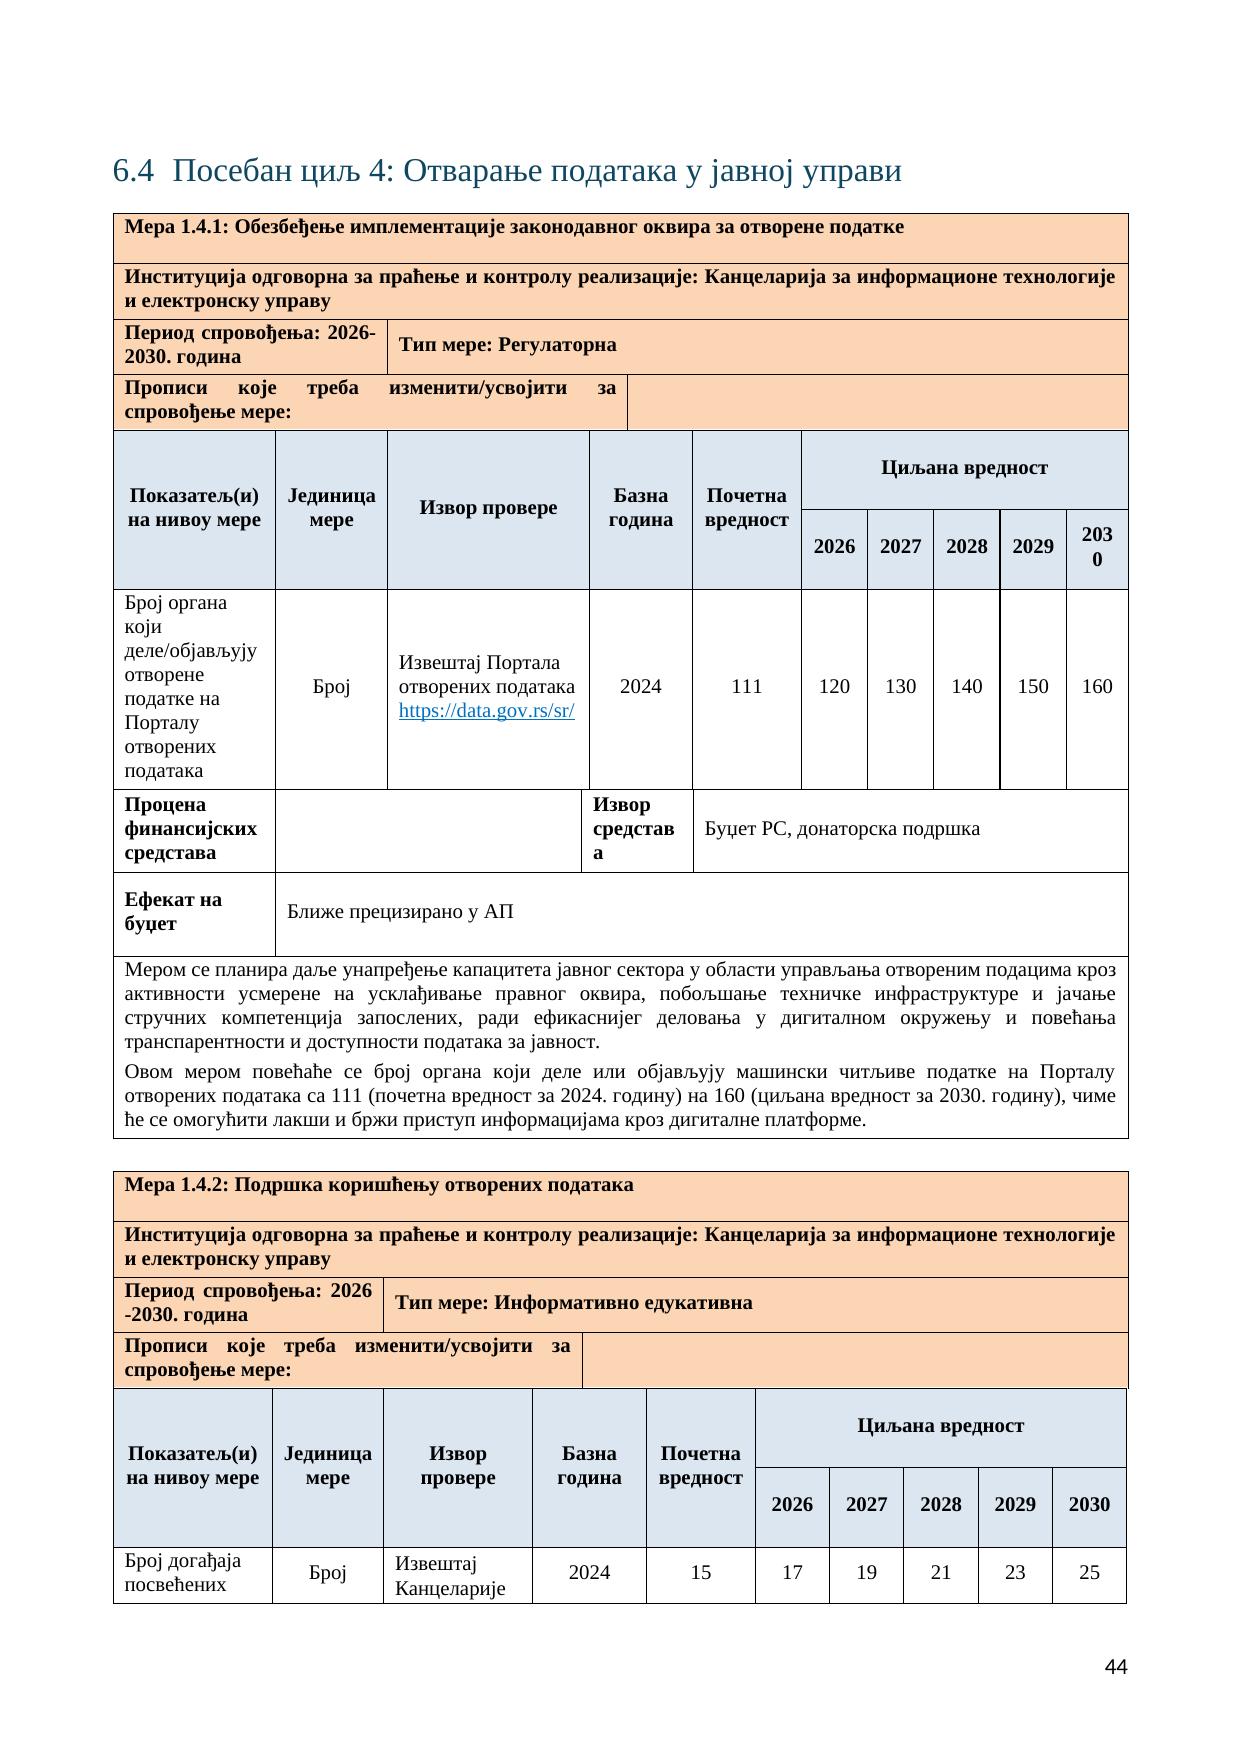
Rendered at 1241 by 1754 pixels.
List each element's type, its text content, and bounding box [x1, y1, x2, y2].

table_cell Извор средстава [582, 790, 693, 872]
table_cell Институција одговорна за праћење и контролу реализације: Канцеларија за информационе технологије и електронску управу [114, 1222, 1128, 1277]
table_cell 2026 [802, 510, 867, 589]
table_cell Мером се планира даље унапређење капацитета јавног сектора у области управљања отвореним подацима кроз активности усмерене на усклађивање правног оквира, побољшање техничке инфраструктуре и јачање стручних компетенција запослених, ради ефикаснијег деловања у дигиталном окружењу и повећања транспарентности и доступности података за јавност. Овом мером повећаће се број органа који деле или објављују машински читљиве податке на Порталу отворених података са 111 (почетна вредност за 2024. годину) на 160 (циљана вредност за 2030. годину), чиме ће се омогућити лакши и бржи приступ информацијама кроз дигиталне платформе. [114, 957, 1128, 1138]
table_cell Ефекат на буџет [114, 873, 275, 956]
table_cell Јединица мере [276, 431, 387, 589]
table_cell 2030 [1067, 510, 1128, 589]
table_cell Базна година [533, 1389, 646, 1547]
table_cell Почетна вредност [647, 1389, 755, 1547]
table_cell 111 [693, 590, 801, 789]
table_cell Базна година [590, 431, 692, 589]
table_cell 2029 [979, 1468, 1052, 1547]
table_cell 130 [868, 590, 933, 789]
table_cell Циљана вредност [802, 431, 1128, 509]
table_cell Број органа који деле/објављују отворене податке на Порталу отворених података [114, 590, 275, 789]
table_cell Циљана вредност [756, 1389, 1126, 1467]
table_cell Почетна вредност [693, 431, 801, 589]
table_cell Буџет РС, донаторска подршка [694, 790, 1128, 872]
table_cell Институција одговорна за праћење и контролу реализације: Канцеларија за информационе технологије и електронску управу [114, 264, 1128, 319]
table_cell 2027 [868, 510, 933, 589]
table_cell 2028 [934, 510, 999, 589]
table_cell 2027 [830, 1468, 903, 1547]
table_cell 17 [756, 1548, 829, 1603]
table_cell [628, 375, 1128, 429]
table_cell Јединица мере [273, 1389, 383, 1547]
table_cell 160 [1067, 590, 1128, 789]
table_cell Период спровођења: 2026 -2030. година [114, 1278, 383, 1332]
table_cell 23 [979, 1548, 1052, 1603]
table_cell 150 [1001, 590, 1066, 789]
table_cell Прописи које треба изменити/усвојити за спровођење мере: [114, 1333, 582, 1387]
table_cell Ближе прецизирано у АП [276, 873, 1128, 956]
table_cell Број догађаја посвећених [114, 1548, 272, 1603]
table_cell Показатељ(и) на нивоу мере [114, 1389, 272, 1547]
table_cell 2024 [533, 1548, 646, 1603]
table_cell 2026 [756, 1468, 829, 1547]
table_cell Тип мере: Регулаторна [388, 320, 1128, 374]
table_cell 21 [904, 1548, 978, 1603]
table_cell 2029 [1001, 510, 1066, 589]
table_cell 2024 [590, 590, 692, 789]
table_cell Извештај Портала отворених података https://data.gov.rs/sr/ [388, 590, 589, 789]
table_cell Прописи које треба изменити/усвојити за спровођење мере: [114, 375, 627, 429]
table_cell Период спровођења: 2026-2030. година [114, 320, 387, 374]
table_cell 140 [934, 590, 999, 789]
table_cell 25 [1053, 1548, 1126, 1603]
table_cell [583, 1333, 1128, 1387]
table_cell Извор провере [388, 431, 589, 589]
subtitle Посебан циљ 4: Отварање података у јавној управи [112, 150, 1128, 188]
table_cell 19 [830, 1548, 903, 1603]
table_cell Показатељ(и) на нивоу мере [114, 431, 275, 589]
table_cell [276, 790, 581, 872]
table_cell 2030 [1053, 1468, 1126, 1547]
table_cell Процена финансијских средстава [114, 790, 275, 872]
table_cell Број [276, 590, 387, 789]
table_cell 120 [802, 590, 867, 789]
table_header Мера 1.4.1: Обезбеђење имплементације законодавног оквира за отворене податке [114, 214, 1128, 263]
table_cell Извештај Канцеларије [384, 1548, 532, 1603]
table_cell Извор провере [384, 1389, 532, 1547]
table_header Мера 1.4.2: Подршка коришћењу отворених података [114, 1172, 1128, 1221]
table_cell 15 [647, 1548, 755, 1603]
table_cell 2028 [904, 1468, 978, 1547]
table_cell Број [273, 1548, 383, 1603]
table_cell Тип мере: Информативно едукативна [384, 1278, 1128, 1332]
